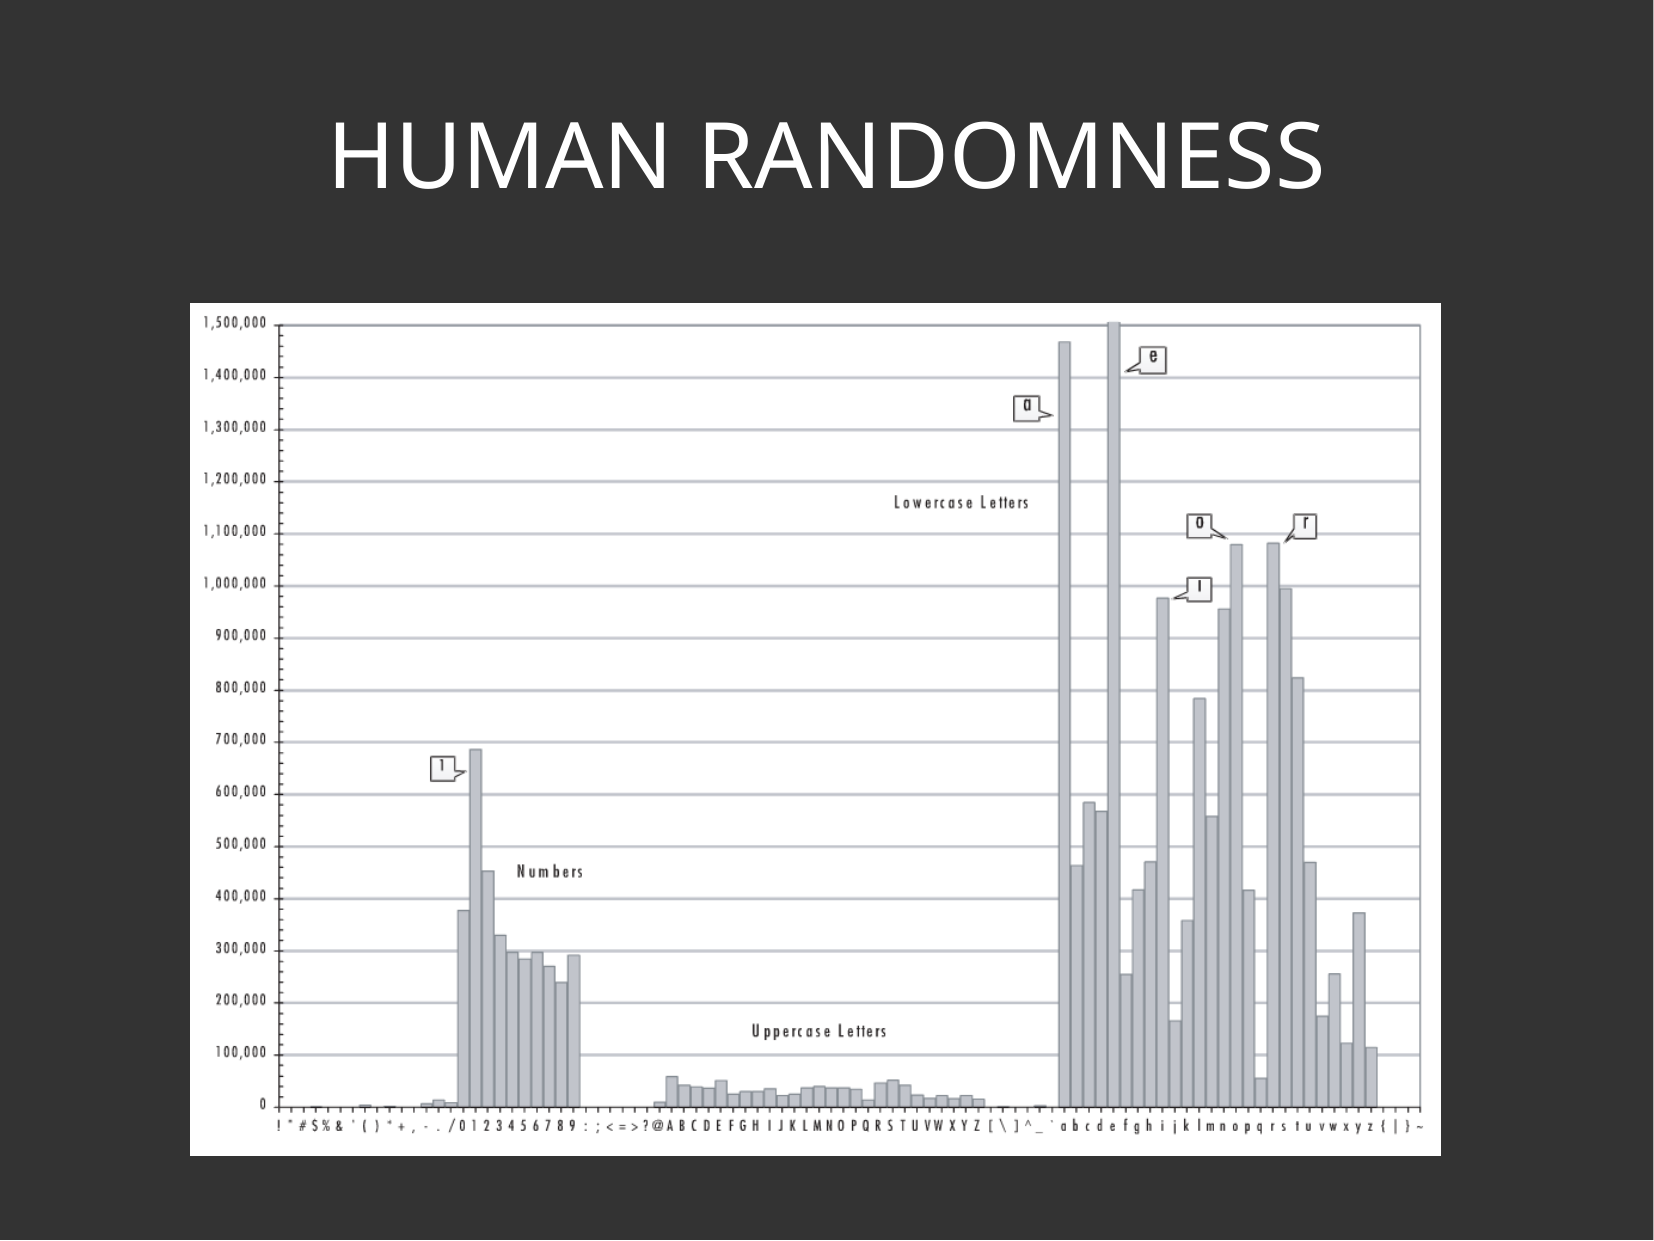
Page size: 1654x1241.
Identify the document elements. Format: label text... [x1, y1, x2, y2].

picture [190, 303, 1441, 1156]
title HUMAN RANDOMNESS [82, 49, 1571, 257]
